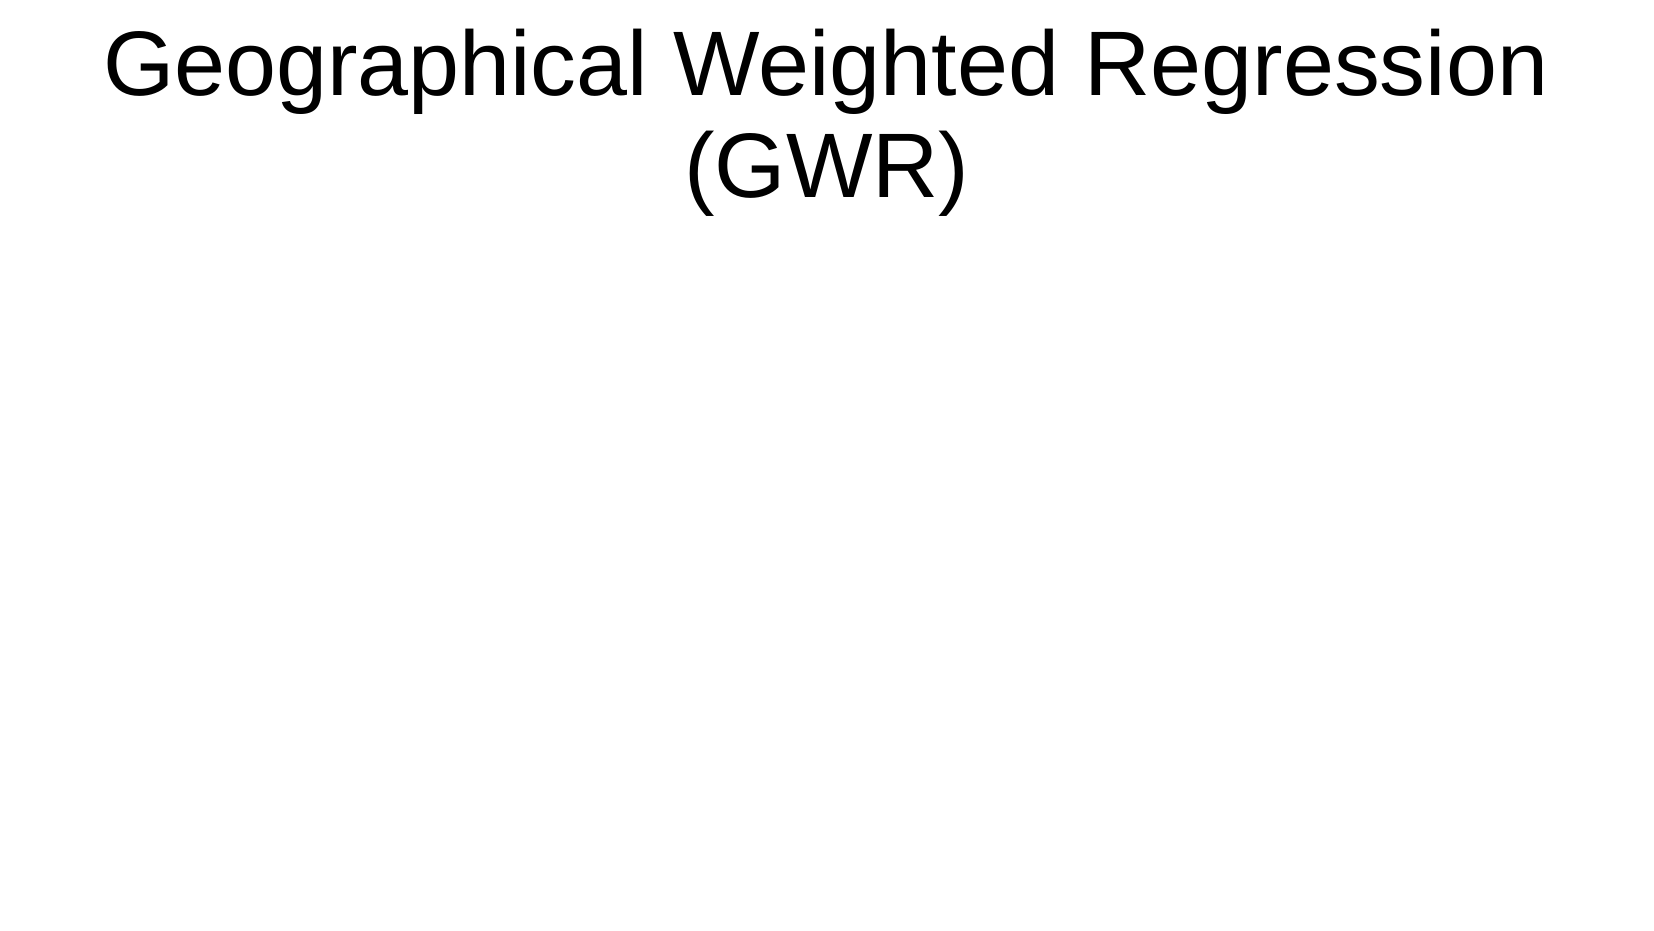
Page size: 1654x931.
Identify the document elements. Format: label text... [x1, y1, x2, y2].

title Geographical Weighted Regression (GWR) [82, 12, 1571, 218]
